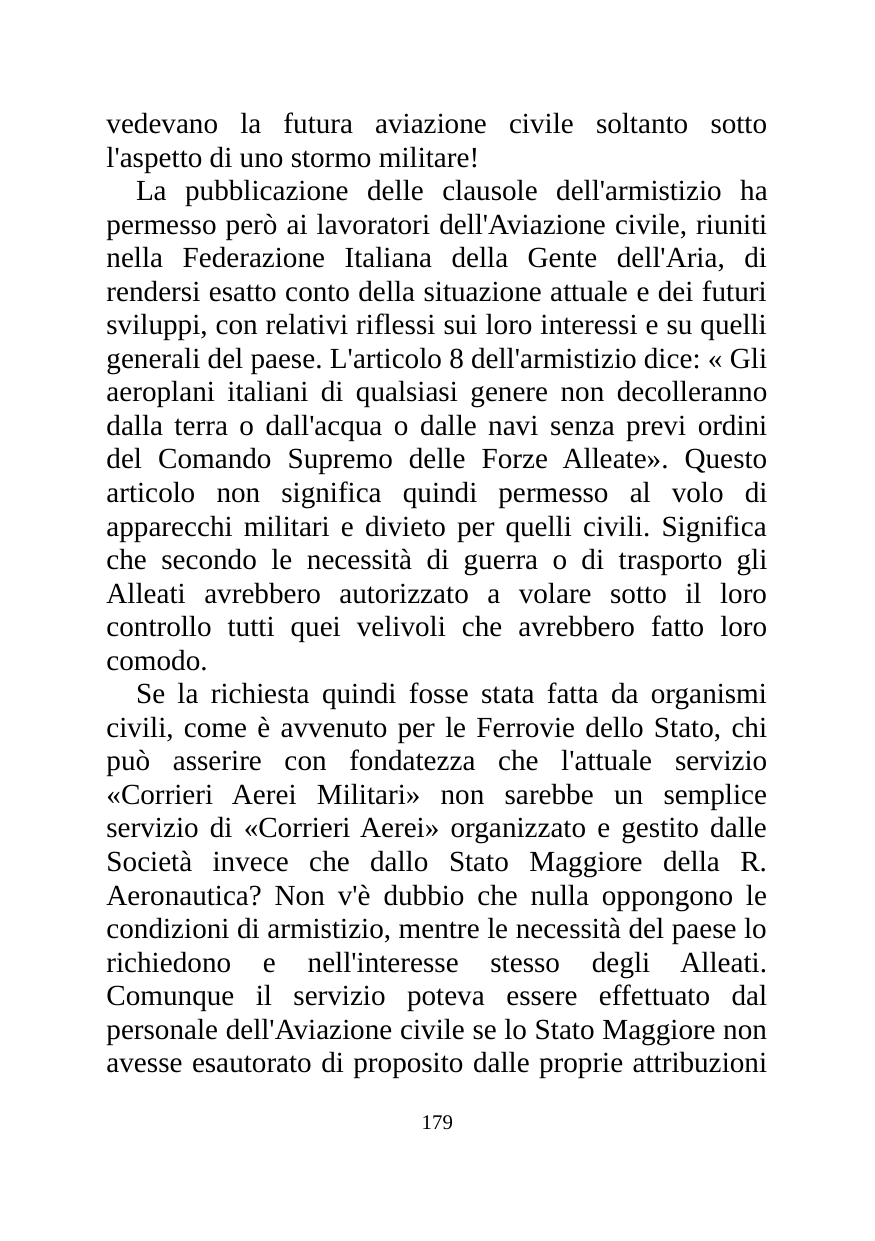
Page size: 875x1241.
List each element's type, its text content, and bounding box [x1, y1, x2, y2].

text Se la richiesta quindi fosse stata fatta da organismi civili, come è avvenuto per le Ferrovie dello Stato, chi può asserire con fondatezza che l'attuale servizio «Corrieri Aerei Militari» non sarebbe un semplice servizio di «Corrieri Aerei» organizzato e gestito dalle Società invece che dallo Stato Maggiore della R. Aeronautica? Non v'è dubbio che nulla oppongono le condizioni di armistizio, mentre le necessità del paese lo richiedono e nell'interesse stesso degli Alleati. Comunque il servizio poteva essere effettuato dal personale dell'Aviazione civile se lo Stato Maggiore non avesse esautorato di proposito dalle proprie attribuzioni [106, 676, 768, 1079]
text vedevano la futura aviazione civile soltanto sotto l'aspetto di uno stormo militare! [106, 106, 768, 173]
text La pubblicazione delle clausole dell'armistizio ha permesso però ai lavoratori dell'Aviazione civile, riuniti nella Federazione Italiana della Gente dell'Aria, di rendersi esatto conto della situazione attuale e dei futuri sviluppi, con relativi riflessi sui loro interessi e su quelli generali del paese. L'articolo 8 dell'armistizio dice: « Gli aeroplani italiani di qualsiasi genere non decolleranno dalla terra o dall'acqua o dalle navi senza previ ordini del Comando Supremo delle Forze Alleate». Questo articolo non significa quindi permesso al volo di apparecchi militari e divieto per quelli civili. Significa che secondo le necessità di guerra o di trasporto gli Alleati avrebbero autorizzato a volare sotto il loro controllo tutti quei velivoli che avrebbero fatto loro comodo. [106, 173, 768, 676]
